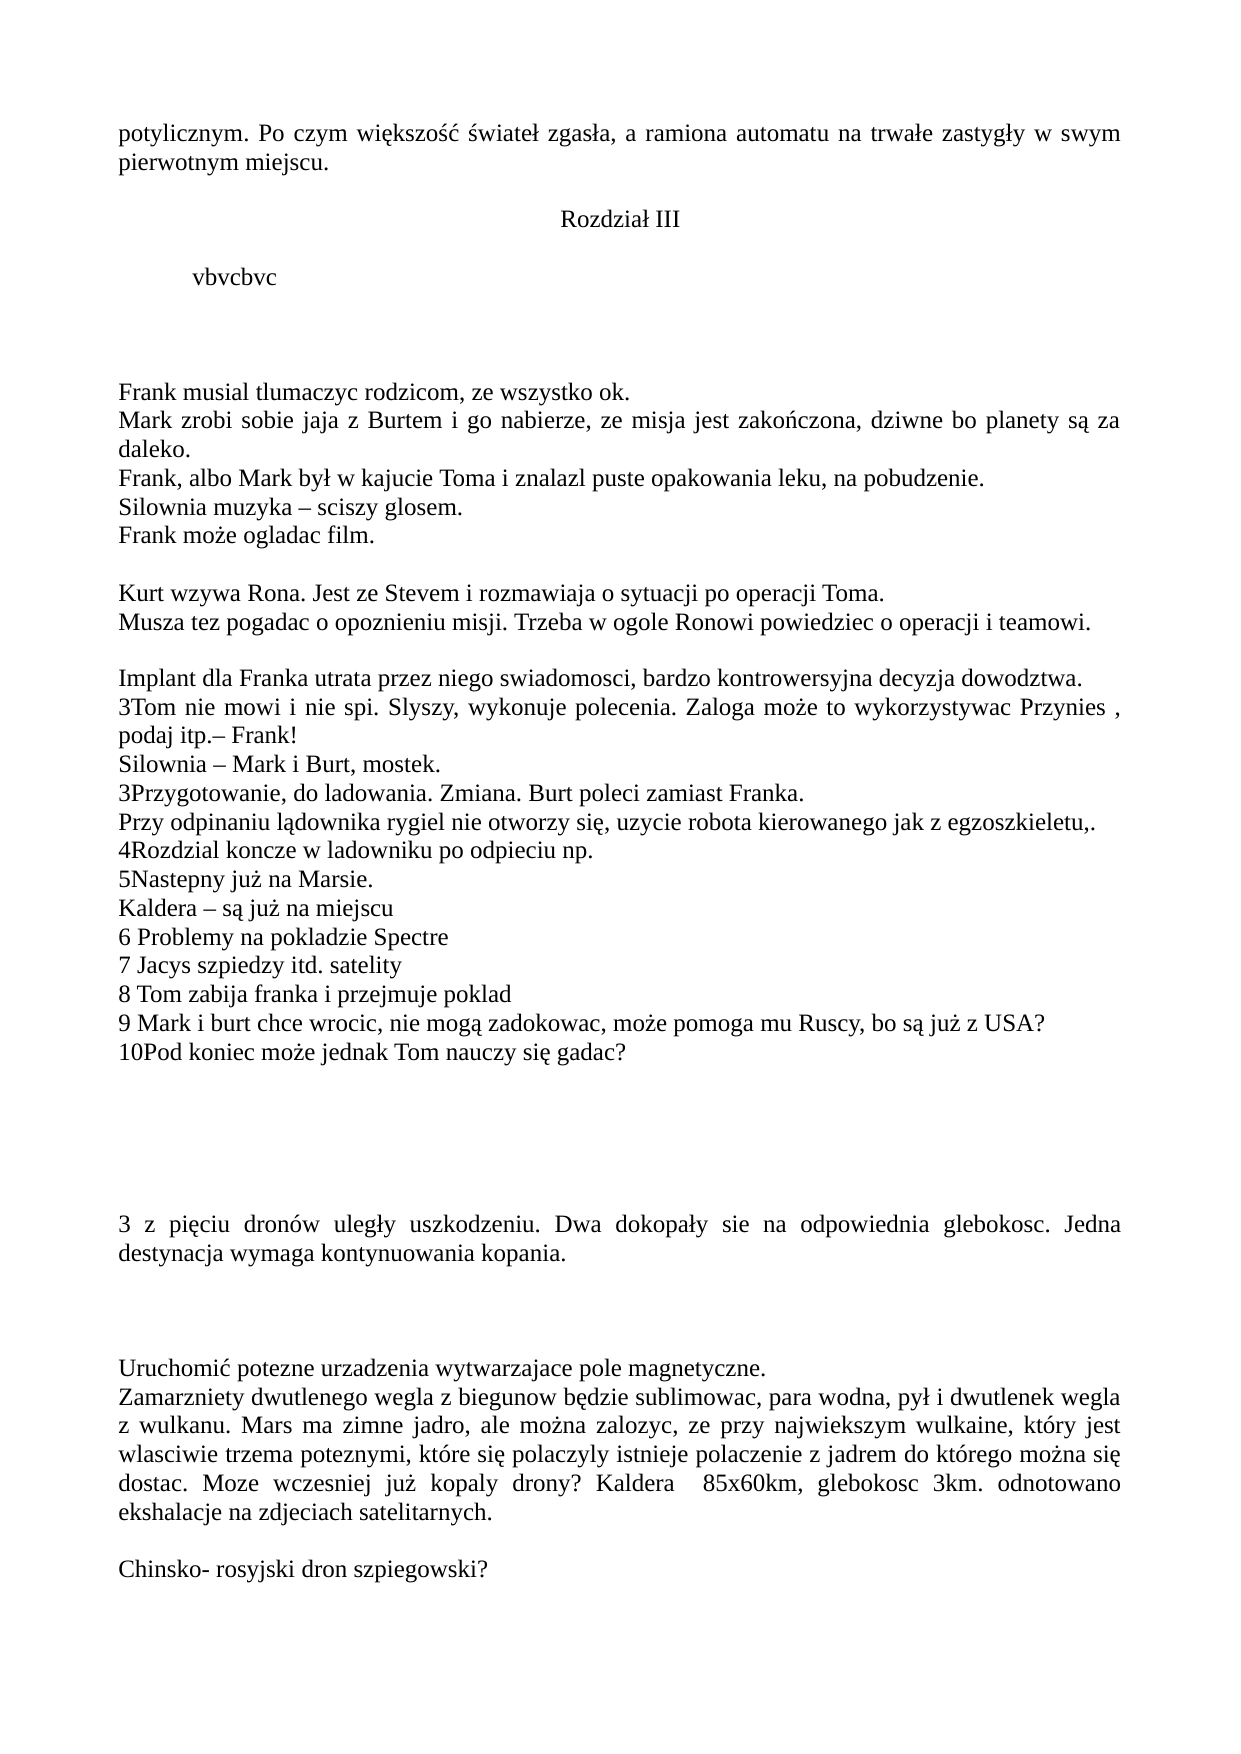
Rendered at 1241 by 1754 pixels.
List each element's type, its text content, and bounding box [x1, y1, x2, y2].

text 9 Mark i burt chce wrocic, nie mogą zadokowac, może pomoga mu Ruscy, bo są już z USA? [118, 1008, 1122, 1037]
text Chinsko- rosyjski dron szpiegowski? [118, 1554, 1122, 1583]
text 4Rozdzial koncze w ladowniku po odpieciu np. [118, 835, 1122, 864]
text 3Tom nie mowi i nie spi. Slyszy, wykonuje polecenia. Zaloga może to wykorzystywac Przynies , podaj itp.– Frank! [118, 692, 1122, 749]
text Silownia muzyka – sciszy glosem. [118, 492, 1122, 521]
text Implant dla Franka utrata przez niego swiadomosci, bardzo kontrowersyjna decyzja dowodztwa. [118, 663, 1122, 692]
text Frank może ogladac film. [118, 521, 1122, 549]
text Kaldera – są już na miejscu [118, 893, 1122, 922]
text Frank, albo Mark był w kajucie Toma i znalazl puste opakowania leku, na pobudzenie. [118, 463, 1122, 492]
text Musza tez pogadac o opoznieniu misji. Trzeba w ogole Ronowi powiedziec o operacji i teamowi. [118, 607, 1122, 636]
text Silownia – Mark i Burt, mostek. [118, 749, 1122, 778]
text Frank musial tlumaczyc rodzicom, ze wszystko ok. [118, 377, 1122, 406]
text 3Przygotowanie, do ladowania. Zmiana. Burt poleci zamiast Franka. [118, 778, 1122, 807]
text 5Nastepny już na Marsie. [118, 864, 1122, 893]
text vbvcbvc [118, 262, 1122, 291]
text Mark zrobi sobie jaja z Burtem i go nabierze, ze misja jest zakończona, dziwne bo planety są za daleko. [118, 406, 1122, 463]
text Kurt wzywa Rona. Jest ze Stevem i rozmawiaja o sytuacji po operacji Toma. [118, 578, 1122, 607]
text Rozdział III [118, 204, 1122, 233]
text potylicznym. Po czym większość świateł zgasła, a ramiona automatu na trwałe zastygły w swym pierwotnym miejscu. [118, 118, 1122, 176]
text Przy odpinaniu lądownika rygiel nie otworzy się, uzycie robota kierowanego jak z egzoszkieletu,. [118, 807, 1122, 835]
text 7 Jacys szpiedzy itd. satelity [118, 950, 1122, 979]
text 10Pod koniec może jednak Tom nauczy się gadac? [118, 1037, 1122, 1065]
text Uruchomić potezne urzadzenia wytwarzajace pole magnetyczne. [118, 1353, 1122, 1382]
text Zamarzniety dwutlenego wegla z biegunow będzie sublimowac, para wodna, pył i dwutlenek wegla z wulkanu. Mars ma zimne jadro, ale można zalozyc, ze przy najwiekszym wulkaine, który jest wlasciwie trzema poteznymi, które się polaczyly istnieje polaczenie z jadrem do którego można się dostac. Moze wczesniej już kopaly drony? Kaldera 85x60km, glebokosc 3km. odnotowano ekshalacje na zdjeciach satelitarnych. [118, 1382, 1122, 1525]
text 3 z pięciu dronów uległy uszkodzeniu. Dwa dokopały sie na odpowiednia glebokosc. Jedna destynacja wymaga kontynuowania kopania. [118, 1209, 1122, 1267]
text 6 Problemy na pokladzie Spectre [118, 922, 1122, 950]
text 8 Tom zabija franka i przejmuje poklad [118, 979, 1122, 1008]
